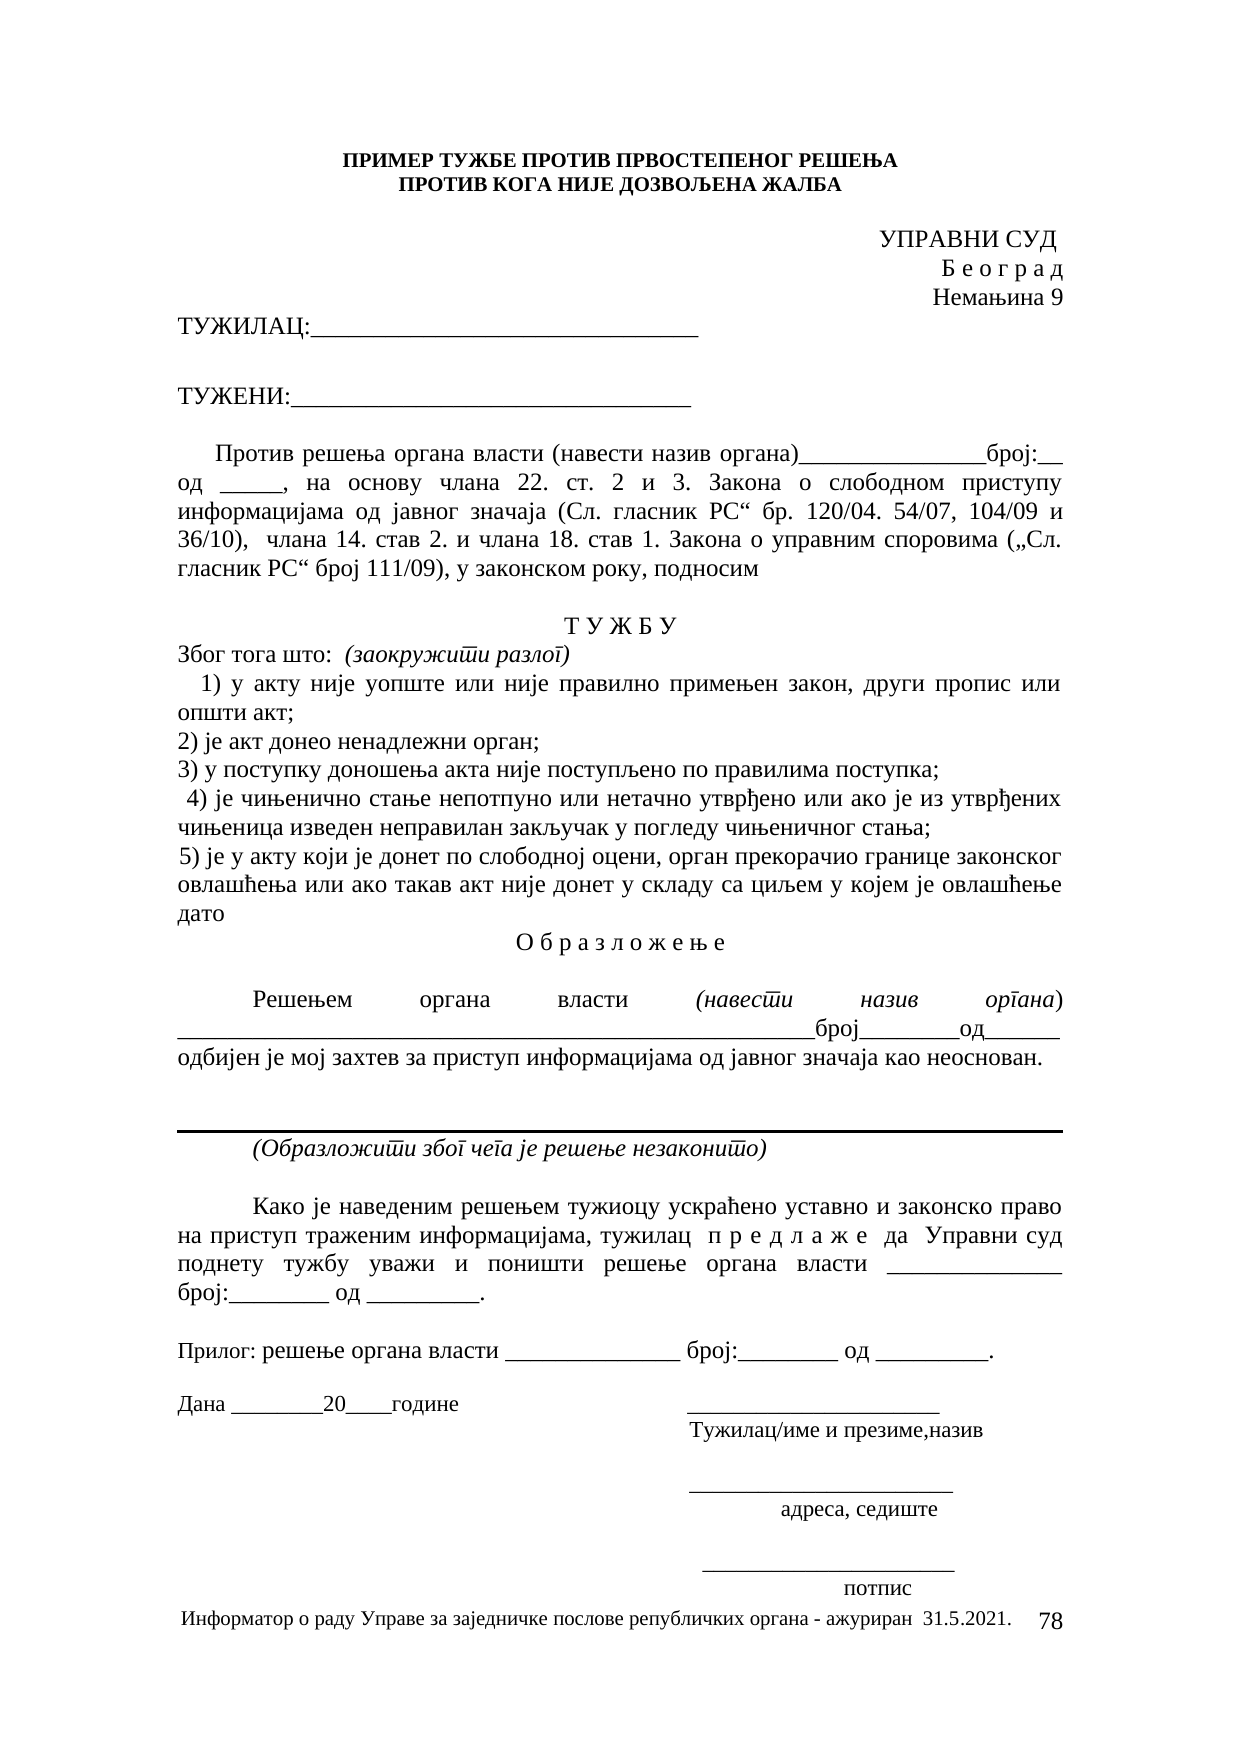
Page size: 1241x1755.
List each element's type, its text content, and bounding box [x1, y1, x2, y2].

text 1) у акту није уопште или није правилно примењен закон, други пропис или општи акт; [140, 668, 1063, 726]
text ПРОТИВ КОГА НИЈЕ ДОЗВОЉЕНА ЖАЛБА [177, 172, 1063, 196]
text потпис [215, 1574, 1063, 1601]
text О б р а з л о ж е њ е [177, 927, 1063, 956]
text Како је наведеним решењем тужиоцу ускраћено уставно и законско право на приступ траженим информацијама, тужилац п р е д л а ж е да Управни суд поднету тужбу уважи и поништи решење органа власти ______________ број:________ од _________. [177, 1191, 1063, 1306]
text ТУЖЕНИ:________________________________ [177, 381, 1063, 409]
text УПРАВНИ СУД [177, 224, 1063, 253]
text Б е о г р а д [177, 253, 1063, 282]
text ______________________ [702, 1522, 1063, 1574]
text Тужилац/име и презиме,назив [215, 1416, 1063, 1443]
text Против решења органа власти (навести назив органа)_______________број:__ од _____, на основу члана 22. ст. 2 и 3. Закона о слободном приступу информацијама од јавног значаја (Сл. гласник РС“ бр. 120/04. 54/07, 104/09 и 36/10), члана 14. став 2. и члана 18. став 1. Закона о управним споровима („Сл. гласник РС“ број 111/09), у законском року, подносим [177, 438, 1063, 582]
text Због тога што: (заокружити разлог) [140, 639, 1063, 668]
text 3) у поступку доношења акта није поступљено по правилима поступка; [140, 754, 1063, 783]
text (Образложити због чега је решење незаконито) [177, 1133, 1063, 1162]
text ТУЖИЛАЦ:_______________________________ [177, 311, 1063, 339]
text Немањина 9 [215, 282, 1063, 311]
text Решењем органа власти (навести назив органа) ___________________________________________________број________од______ одбијен је мој захтев за приступ информацијама од јавног значаја као неоснован. [177, 984, 1063, 1071]
text 4) је чињенично стање непотпуно или нетачно утврђено или ако је из утврђених чињеница изведен неправилан закључак у погледу чињеничног стања; [140, 783, 1063, 841]
text Дана ________20____године ______________________ [177, 1390, 1063, 1416]
text адреса, седиште [215, 1495, 1063, 1522]
text 5) је у акту који је донет по слободној оцени, орган прекорачио границе законског овлашћења или ако такав акт није донет у складу са циљем у којем је овлашћење дато [140, 841, 1063, 927]
text Прилог: решење органа власти ______________ број:________ од _________. [177, 1335, 1063, 1363]
text Т У Ж Б У [177, 611, 1063, 639]
text 2) је акт донео ненадлежни орган; [140, 726, 1063, 754]
text ПРИМЕР ТУЖБЕ ПРОТИВ ПРВОСТЕПЕНОГ РЕШЕЊА [177, 148, 1063, 172]
text _______________________ [215, 1469, 1063, 1495]
